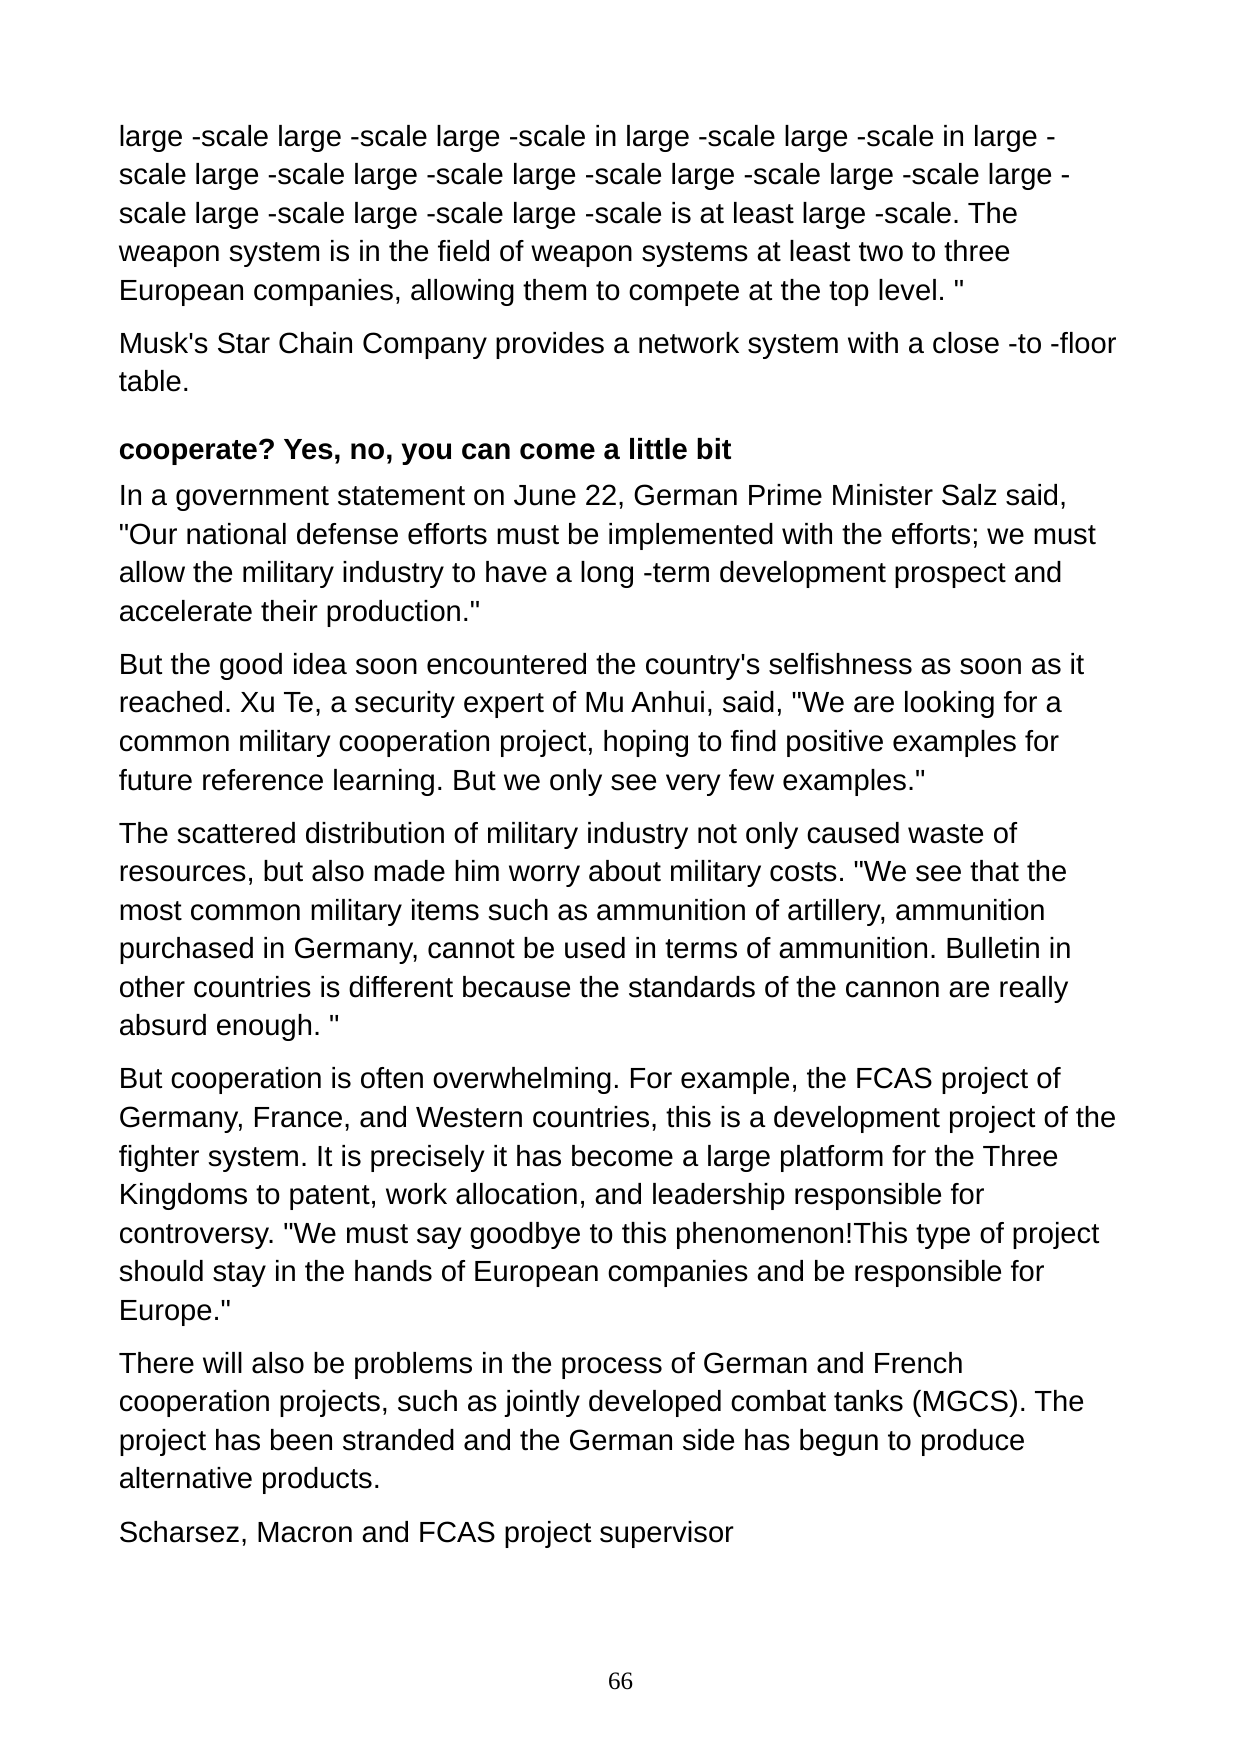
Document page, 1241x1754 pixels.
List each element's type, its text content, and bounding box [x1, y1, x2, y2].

text But cooperation is often overwhelming. For example, the FCAS project of Germany, France, and Western countries, this is a development project of the fighter system. It is precisely it has become a large platform for the Three Kingdoms to patent, work allocation, and leadership responsible for controversy. "We must say goodbye to this phenomenon!This type of project should stay in the hands of European companies and be responsible for Europe." [118, 1061, 1122, 1326]
text Scharsez, Macron and FCAS project supervisor [118, 1514, 1122, 1548]
text large -scale large -scale large -scale in large -scale large -scale in large -scale large -scale large -scale large -scale large -scale large -scale large -scale large -scale large -scale large -scale is at least large -scale. The weapon system is in the field of weapon systems at least two to three European companies, allowing them to compete at the top level. " [118, 118, 1122, 306]
text But the good idea soon encountered the country's selfishness as soon as it reached. Xu Te, a security expert of Mu Anhui, said, "We are looking for a common military cooperation project, hoping to find positive examples for future reference learning. But we only see very few examples." [118, 647, 1122, 796]
text The scattered distribution of military industry not only caused waste of resources, but also made him worry about military costs. "We see that the most common military items such as ammunition of artillery, ammunition purchased in Germany, cannot be used in terms of ammunition. Bulletin in other countries is different because the standards of the cannon are really absurd enough. " [118, 816, 1122, 1042]
text There will also be problems in the process of German and French cooperation projects, such as jointly developed combat tanks (MGCS). The project has been stranded and the German side has begun to produce alternative products. [118, 1346, 1122, 1495]
text Musk's Star Chain Company provides a network system with a close -to -floor table. [118, 326, 1122, 398]
subtitle cooperate? Yes, no, you can come a little bit [118, 432, 1122, 466]
text In a government statement on June 22, German Prime Minister Salz said, "Our national defense efforts must be implemented with the efforts; we must allow the military industry to have a long -term development prospect and accelerate their production." [118, 478, 1122, 627]
